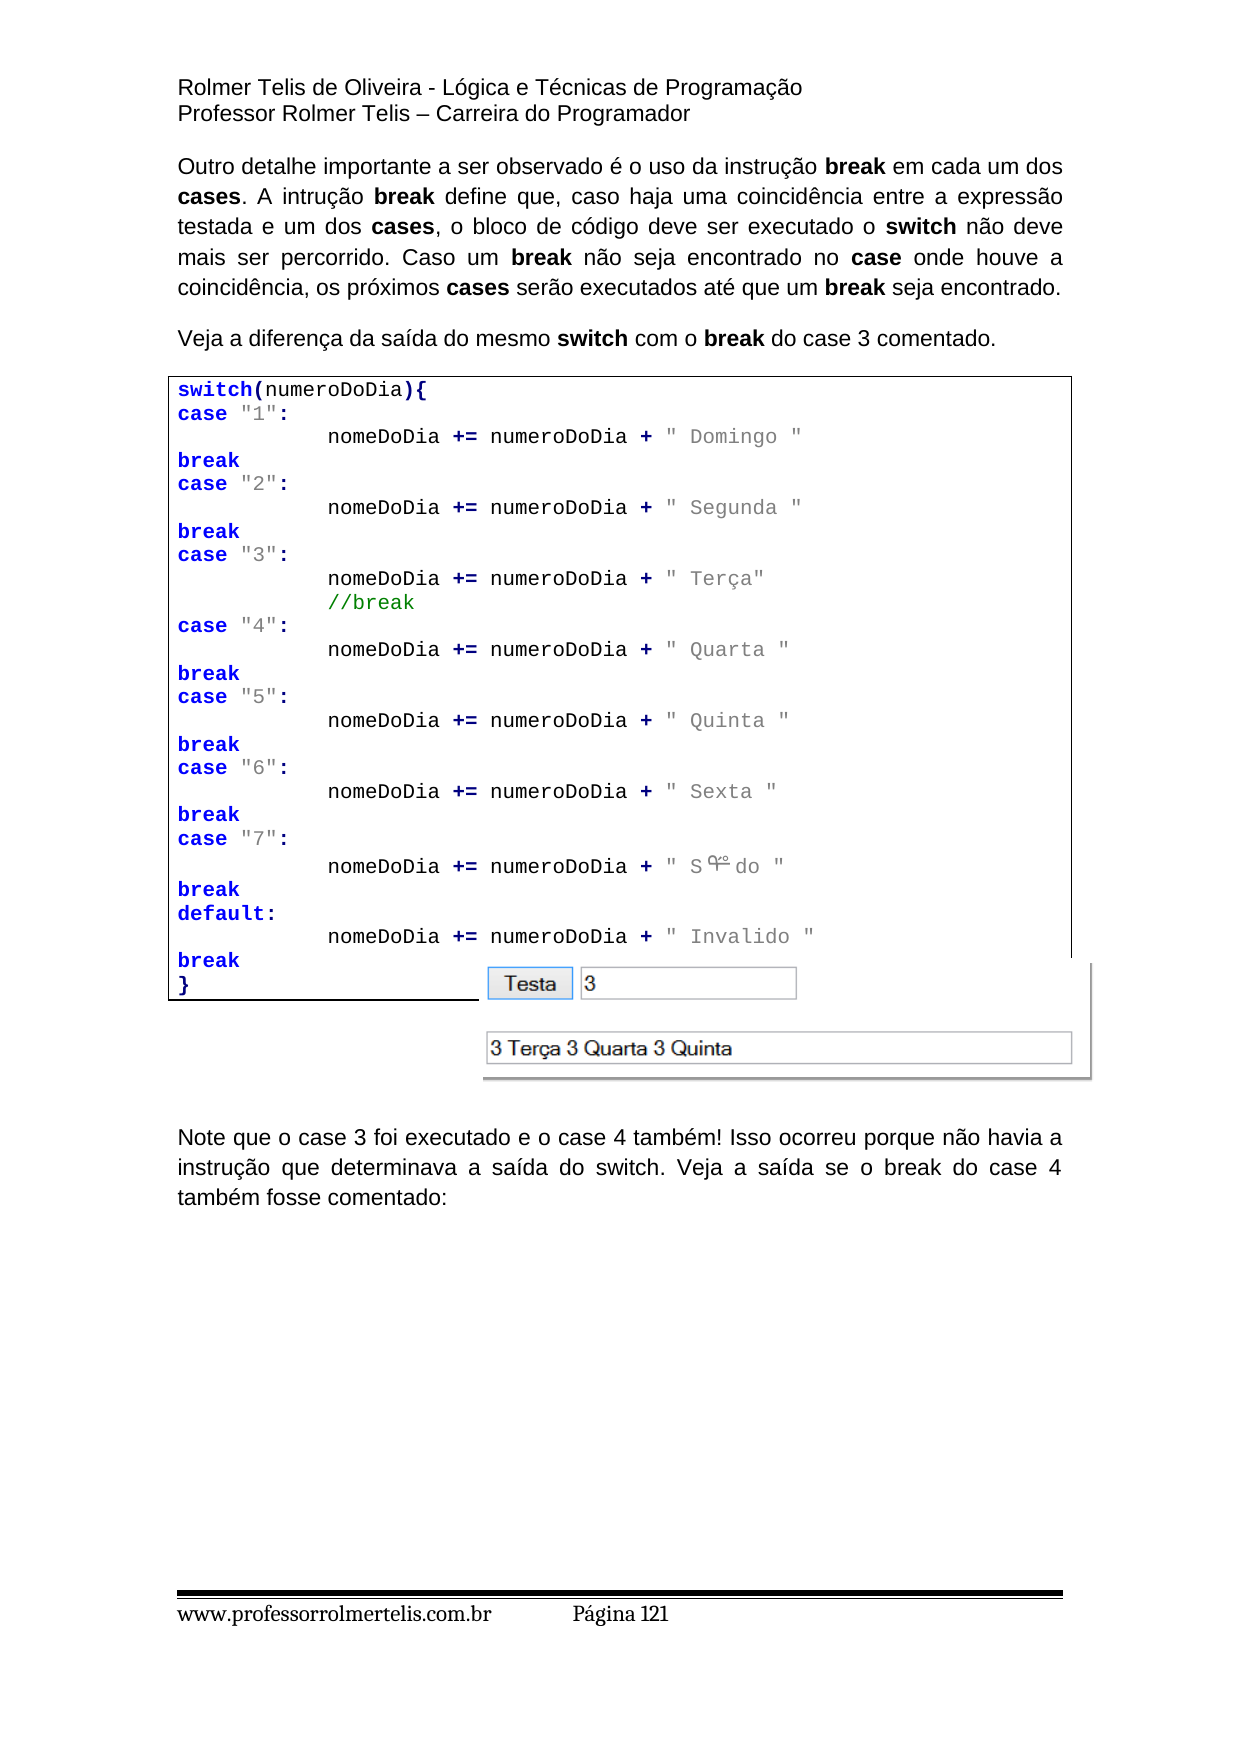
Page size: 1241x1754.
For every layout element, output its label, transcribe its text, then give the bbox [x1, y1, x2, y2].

text //break [177, 592, 1063, 615]
text case "5": [177, 686, 1063, 710]
picture [479, 958, 1090, 1077]
text nomeDoDia += numeroDoDia + " Quarta " [177, 639, 1063, 663]
text case "3": [177, 544, 1063, 568]
text nomeDoDia += numeroDoDia + " Segunda " [177, 497, 1063, 521]
text case "6": [177, 757, 1063, 781]
text Outro detalhe importante a ser observado é o uso da instrução break em cada um dos cases. A intrução break define que, caso haja uma coincidência entre a expressão testada e um dos cases, o bloco de código deve ser executado o switch não deve mais ser percorrido. Caso um break não seja encontrado no case onde houve a coincidência, os próximos cases serão executados até que um break seja encontrado. [177, 153, 1063, 300]
text default: [177, 903, 1063, 927]
text } [169, 971, 479, 999]
text nomeDoDia += numeroDoDia + " Invalido " [177, 927, 1063, 950]
text case "1": [177, 402, 1063, 426]
text nomeDoDia += numeroDoDia + " Quinta " [177, 710, 1063, 733]
text Note que o case 3 foi executado e o case 4 também! Isso ocorreu porque não havia a instrução que determinava a saída do switch. Veja a saída se o break do case 4 também fosse comentado: [177, 1123, 1063, 1210]
text nomeDoDia += numeroDoDia + " Domingo " [177, 426, 1063, 450]
text break [177, 733, 1063, 757]
text case "7": [177, 828, 1063, 852]
text break [177, 663, 1063, 686]
text case "2": [177, 473, 1063, 497]
text Veja a diferença da saída do mesmo switch com o break do case 3 comentado. [177, 325, 1063, 351]
text nomeDoDia += numeroDoDia + " Sexta " [177, 781, 1063, 804]
text case "4": [177, 615, 1063, 639]
text nomeDoDia += numeroDoDia + " Sᢡdo " [177, 852, 1063, 879]
text break [177, 804, 1063, 828]
text break [177, 950, 1063, 971]
text break [177, 879, 1063, 903]
text switch(numeroDoDia){ [169, 377, 1071, 402]
text break [177, 521, 1063, 544]
text nomeDoDia += numeroDoDia + " Terça" [177, 568, 1063, 592]
text break [177, 450, 1063, 473]
